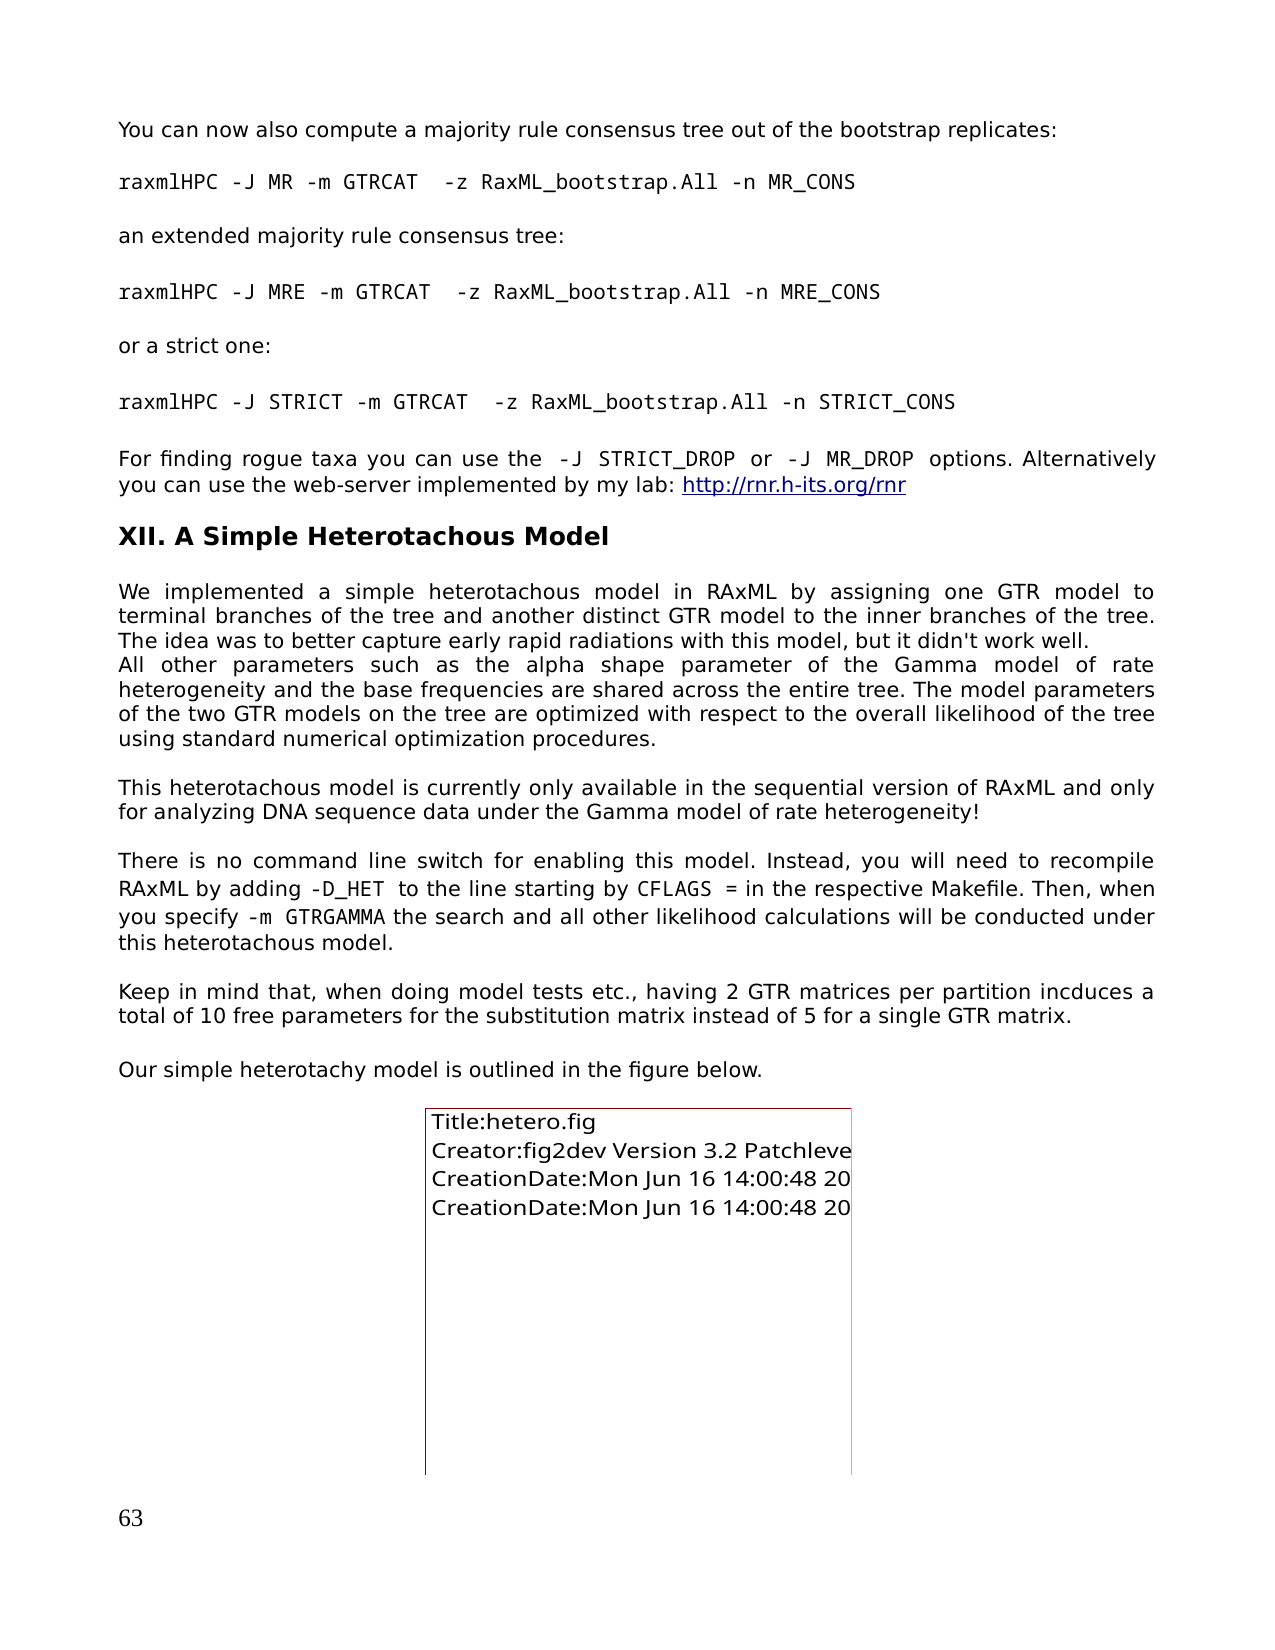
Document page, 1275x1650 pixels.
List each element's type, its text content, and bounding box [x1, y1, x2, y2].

text raxmlHPC -J STRICT -m GTRCAT -z RaxML_bootstrap.All -n STRICT_CONS [118, 387, 1157, 416]
text All other parameters such as the alpha shape parameter of the Gamma model of rate heterogeneity and the base frequencies are shared across the entire tree. The model parameters of the two GTR models on the tree are optimized with respect to the overall likelihood of the tree using standard numerical optimization procedures. [118, 653, 1157, 751]
list XII. A Simple Heterotachous Model [118, 522, 1157, 551]
text You can now also compute a majority rule consensus tree out of the bootstrap replicates: [118, 118, 1157, 143]
text Our simple heterotachy model is outlined in the figure below. [118, 1057, 1157, 1082]
text There is no command line switch for enabling this model. Instead, you will need to recompile RAxML by adding -D_HET to the line starting by CFLAGS = in the respective Makefile. Then, when you specify -m GTRGAMMA the search and all other likelihood calculations will be conducted under this heterotachous model. [118, 849, 1157, 955]
text raxmlHPC -J MRE -m GTRCAT -z RaxML_bootstrap.All -n MRE_CONS [118, 277, 1157, 306]
text We implemented a simple heterotachous model in RAxML by assigning one GTR model to terminal branches of the tree and another distinct GTR model to the inner branches of the tree. The idea was to better capture early rapid radiations with this model, but it didn't work well. [118, 580, 1157, 653]
text This heterotachous model is currently only available in the sequential version of RAxML and only for analyzing DNA sequence data under the Gamma model of rate heterogeneity! [118, 776, 1157, 824]
text an extended majority rule consensus tree: [118, 224, 1157, 249]
text For finding rogue taxa you can use the -J STRICT_DROP or -J MR_DROP options. Alternatively you can use the web-server implemented by my lab: http://rnr.h-its.org/rnr [118, 444, 1157, 497]
text or a strict one: [118, 334, 1157, 359]
text raxmlHPC -J MR -m GTRCAT -z RaxML_bootstrap.All -n MR_CONS [118, 167, 1157, 196]
text Keep in mind that, when doing model tests etc., having 2 GTR matrices per partition incduces a total of 10 free parameters for the substitution matrix instead of 5 for a single GTR matrix. [118, 979, 1157, 1028]
